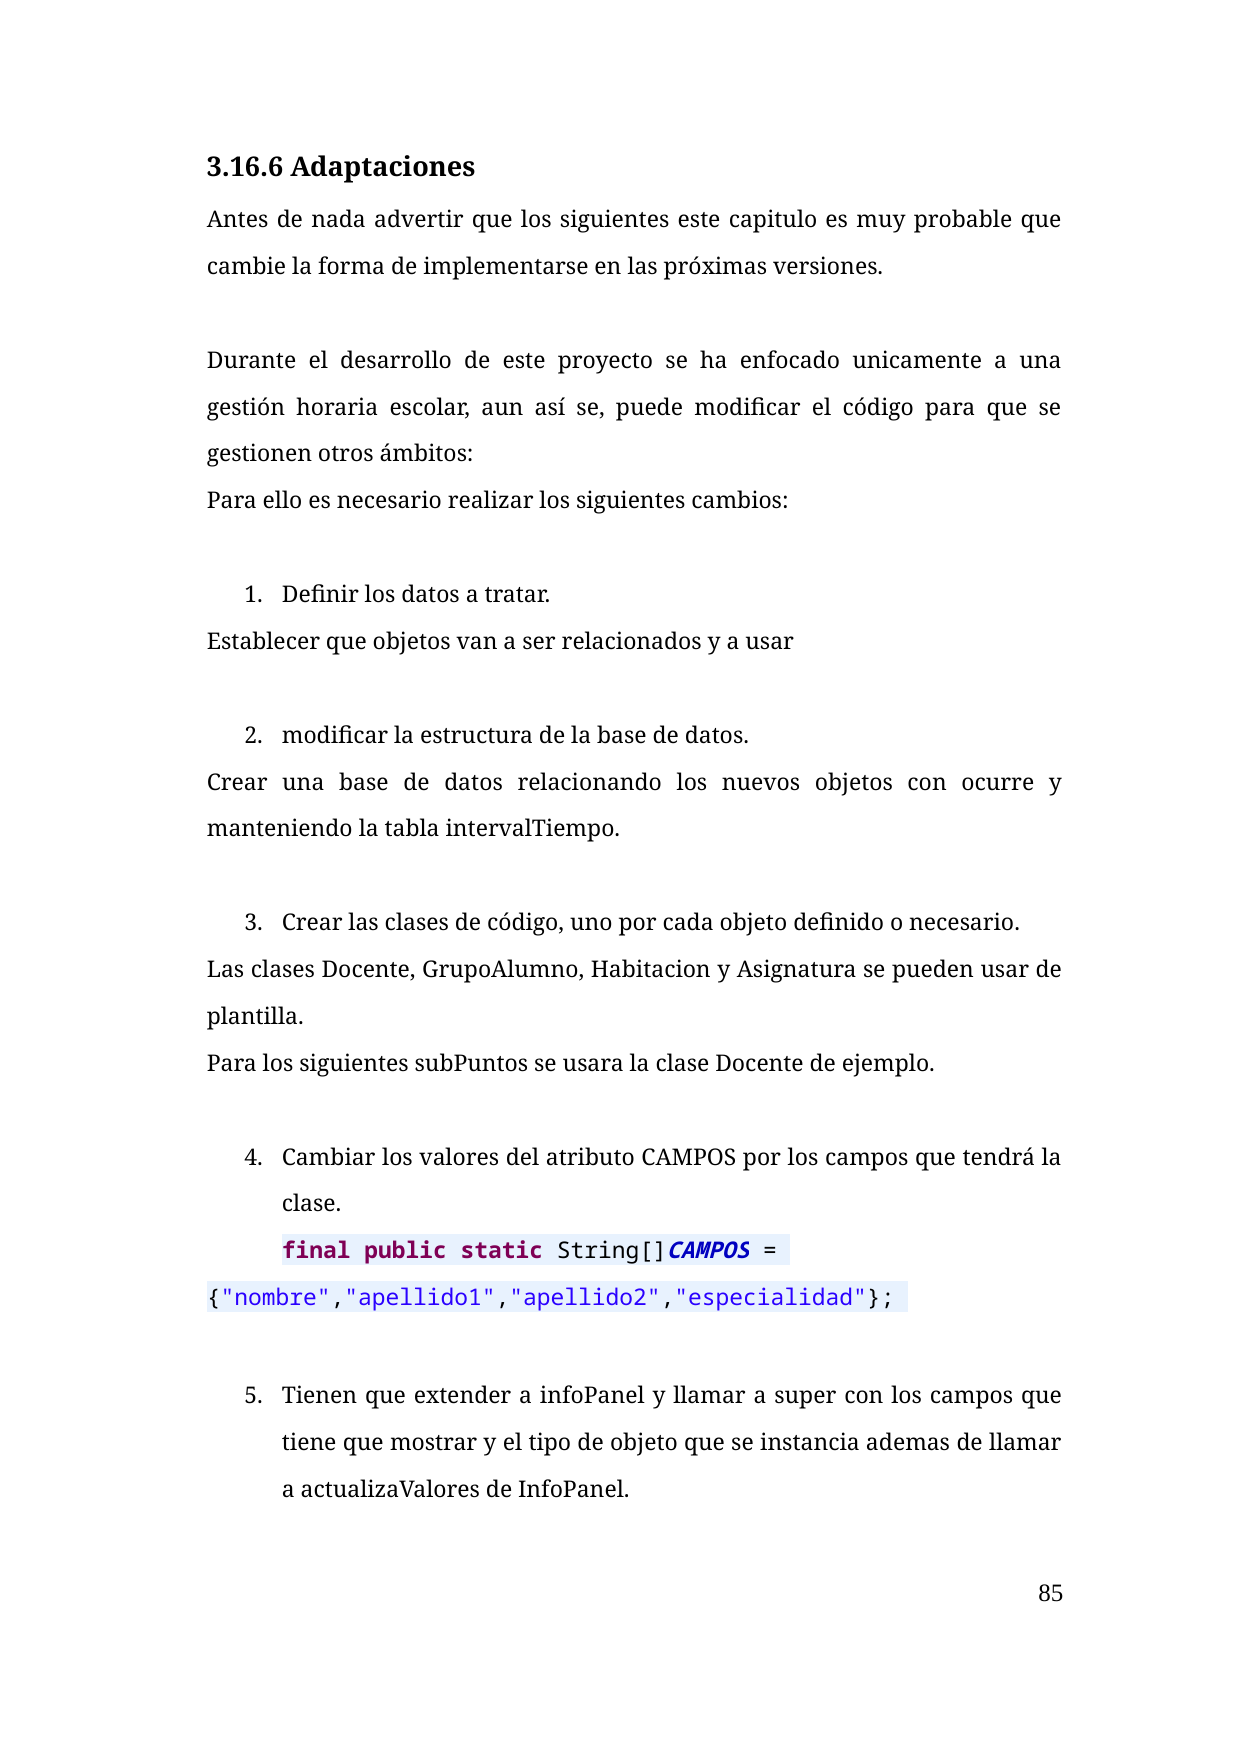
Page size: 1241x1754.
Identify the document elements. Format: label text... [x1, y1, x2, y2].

text final public static String[]CAMPOS = {"nombre","apellido1","apellido2","especialidad"}; [207, 1234, 1063, 1312]
text Crear una base de datos relacionando los nuevos objetos con ocurre y manteniendo la tabla intervalTiempo. [207, 765, 1063, 843]
text Para ello es necesario realizar los siguientes cambios: [207, 484, 1063, 515]
list Definir los datos a tratar. [244, 578, 1063, 609]
list Cambiar los valores del atributo CAMPOS por los campos que tendrá la clase. [244, 1140, 1063, 1218]
list Crear las clases de código, uno por cada objeto definido o necesario. [244, 906, 1063, 937]
list Tienen que extender a infoPanel y llamar a super con los campos que tiene que mostrar y el tipo de objeto que se instancia ademas de llamar a actualizaValores de InfoPanel. [244, 1379, 1063, 1504]
text Durante el desarrollo de este proyecto se ha enfocado unicamente a una gestión horaria escolar, aun así se, puede modificar el código para que se gestionen otros ámbitos: [207, 343, 1063, 468]
text Las clases Docente, GrupoAlumno, Habitacion y Asignatura se pueden usar de plantilla. [207, 953, 1063, 1031]
text Antes de nada advertir que los siguientes este capitulo es muy probable que cambie la forma de implementarse en las próximas versiones. [207, 203, 1063, 281]
text Para los siguientes subPuntos se usara la clase Docente de ejemplo. [207, 1047, 1063, 1078]
text 3.16.6 Adaptaciones [207, 148, 1063, 184]
text Establecer que objetos van a ser relacionados y a usar [207, 625, 1063, 656]
list modificar la estructura de la base de datos. [244, 718, 1063, 750]
